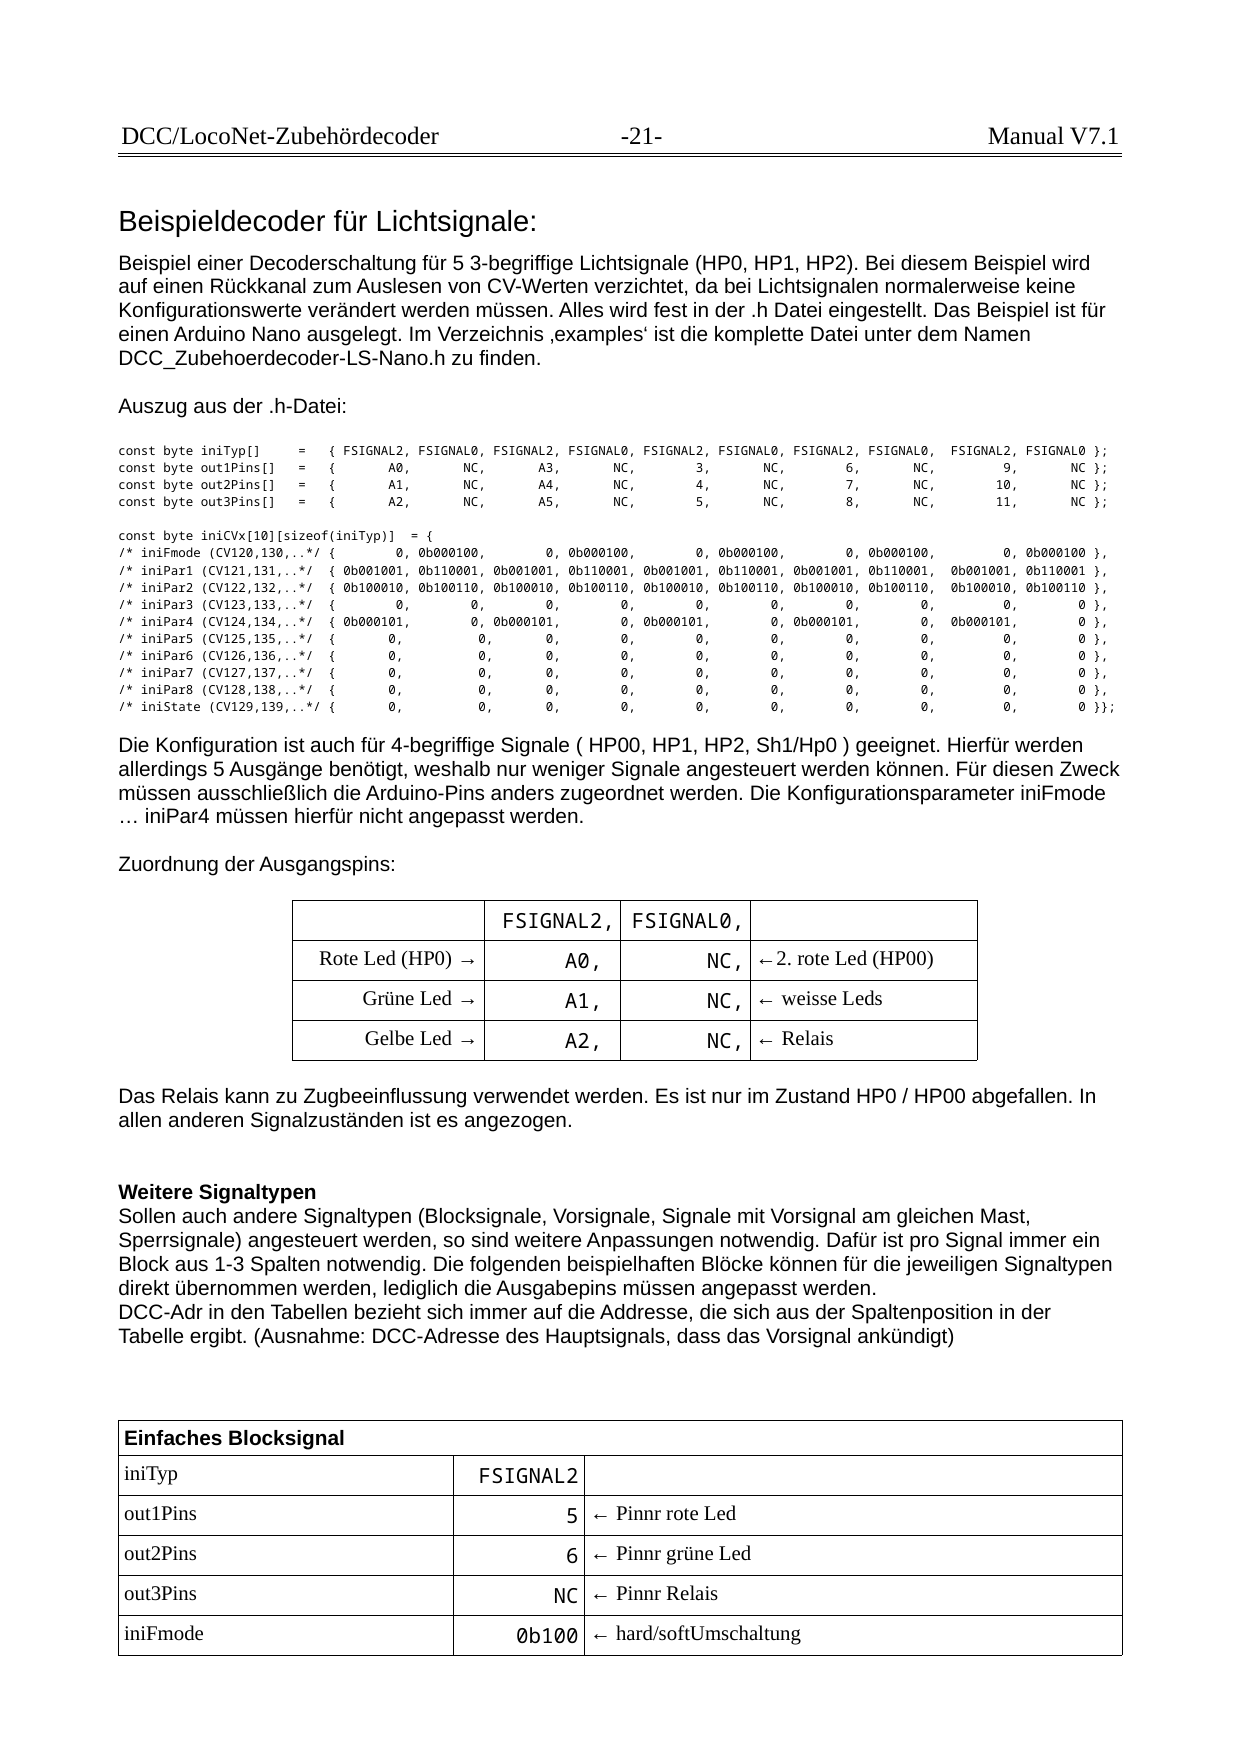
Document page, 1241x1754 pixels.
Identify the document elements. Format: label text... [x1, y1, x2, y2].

text /* iniPar8 (CV128,138,..*/ { 0, 0, 0, 0, 0, 0, 0, 0, 0, 0 }, [118, 681, 1122, 698]
table_header FSIGNAL0, [621, 901, 750, 940]
text Weitere Signaltypen [118, 1180, 1122, 1204]
table_cell Rote Led (HP0) → [293, 941, 484, 980]
table_cell NC, [621, 941, 750, 980]
text /* iniPar5 (CV125,135,..*/ { 0, 0, 0, 0, 0, 0, 0, 0, 0, 0 }, [118, 630, 1122, 647]
text Sollen auch andere Signaltypen (Blocksignale, Vorsignale, Signale mit Vorsignal am gleichen Mast, Sperrsignale) angesteuert werden, so sind weitere Anpassungen notwendig. Dafür ist pro Signal immer ein Block aus 1-3 Spalten notwendig. Die folgenden beispielhaften Blöcke können für die jeweiligen Signaltypen direkt übernommen werden, lediglich die Ausgabepins müssen angepasst werden. [118, 1204, 1122, 1300]
table_cell NC, [621, 1021, 750, 1060]
table_cell [585, 1456, 1122, 1495]
table_cell ←2. rote Led (HP00) [751, 941, 977, 980]
table_cell out3Pins [119, 1576, 453, 1615]
table_cell iniFmode [119, 1616, 453, 1655]
text const byte out1Pins[] = { A0, NC, A3, NC, 3, NC, 6, NC, 9, NC }; [118, 459, 1122, 476]
table_cell NC [454, 1576, 584, 1615]
table_cell ← Pinnr rote Led [585, 1496, 1122, 1535]
table_cell A2, [485, 1021, 620, 1060]
text Die Konfiguration ist auch für 4-begriffige Signale ( HP00, HP1, HP2, Sh1/Hp0 ) geeignet. Hierfür werden allerdings 5 Ausgänge benötigt, weshalb nur weniger Signale angesteuert werden können. Für diesen Zweck müssen ausschließlich die Arduino-Pins anders zugeordnet werden. Die Konfigurationsparameter iniFmode … iniPar4 müssen hierfür nicht angepasst werden. [118, 732, 1122, 828]
table_cell ← hard/softUmschaltung [585, 1616, 1122, 1655]
table_header [751, 901, 977, 940]
table_cell ← Relais [751, 1021, 977, 1060]
table_cell NC, [621, 981, 750, 1020]
text /* iniPar6 (CV126,136,..*/ { 0, 0, 0, 0, 0, 0, 0, 0, 0, 0 }, [118, 647, 1122, 664]
table_cell ← weisse Leds [751, 981, 977, 1020]
text const byte iniCVx[10][sizeof(iniTyp)] = { [118, 527, 1122, 544]
text const byte out2Pins[] = { A1, NC, A4, NC, 4, NC, 7, NC, 10, NC }; [118, 476, 1122, 493]
table_cell out1Pins [119, 1496, 453, 1535]
table_cell FSIGNAL2 [454, 1456, 584, 1495]
text DCC-Adr in den Tabellen bezieht sich immer auf die Addresse, die sich aus der Spaltenposition in der Tabelle ergibt. (Ausnahme: DCC-Adresse des Hauptsignals, dass das Vorsignal ankündigt) [118, 1300, 1122, 1348]
table_cell 6 [454, 1536, 584, 1575]
table_cell ← Pinnr Relais [585, 1576, 1122, 1615]
table_cell out2Pins [119, 1536, 453, 1575]
table_cell A0, [485, 941, 620, 980]
table_cell 0b100 [454, 1616, 584, 1655]
text Das Relais kann zu Zugbeeinflussung verwendet werden. Es ist nur im Zustand HP0 / HP00 abgefallen. In allen anderen Signalzuständen ist es angezogen. [118, 1084, 1122, 1132]
text /* iniPar4 (CV124,134,..*/ { 0b000101, 0, 0b000101, 0, 0b000101, 0, 0b000101, 0, 0b000101, 0 }, [118, 613, 1122, 630]
text /* iniPar2 (CV122,132,..*/ { 0b100010, 0b100110, 0b100010, 0b100110, 0b100010, 0b100110, 0b100010, 0b100110, 0b100010, 0b100110 }, [118, 579, 1122, 596]
table_header FSIGNAL2, [485, 901, 620, 940]
table_cell Grüne Led → [293, 981, 484, 1020]
text Zuordnung der Ausgangspins: [118, 852, 1122, 876]
text /* iniPar3 (CV123,133,..*/ { 0, 0, 0, 0, 0, 0, 0, 0, 0, 0 }, [118, 596, 1122, 613]
table_header Einfaches Blocksignal [119, 1421, 1122, 1455]
text /* iniState (CV129,139,..*/ { 0, 0, 0, 0, 0, 0, 0, 0, 0, 0 }}; [118, 698, 1122, 715]
text const byte out3Pins[] = { A2, NC, A5, NC, 5, NC, 8, NC, 11, NC }; [118, 493, 1122, 510]
title Beispieldecoder für Lichtsignale: [118, 204, 1122, 238]
table_cell iniTyp [119, 1456, 453, 1495]
table_cell 5 [454, 1496, 584, 1535]
text /* iniPar7 (CV127,137,..*/ { 0, 0, 0, 0, 0, 0, 0, 0, 0, 0 }, [118, 664, 1122, 681]
table_cell ← Pinnr grüne Led [585, 1536, 1122, 1575]
text const byte iniTyp[] = { FSIGNAL2, FSIGNAL0, FSIGNAL2, FSIGNAL0, FSIGNAL2, FSIGNAL0, FSIGNAL2, FSIGNAL0, FSIGNAL2, FSIGNAL0 }; [118, 442, 1122, 459]
table_header [293, 901, 484, 940]
text Beispiel einer Decoderschaltung für 5 3-begriffige Lichtsignale (HP0, HP1, HP2). Bei diesem Beispiel wird auf einen Rückkanal zum Auslesen von CV-Werten verzichtet, da bei Lichtsignalen normalerweise keine Konfigurationswerte verändert werden müssen. Alles wird fest in der .h Datei eingestellt. Das Beispiel ist für einen Arduino Nano ausgelegt. Im Verzeichnis ‚examples‘ ist die komplette Datei unter dem Namen DCC_Zubehoerdecoder-LS-Nano.h zu finden. [118, 250, 1122, 370]
table_cell A1, [485, 981, 620, 1020]
table_cell Gelbe Led → [293, 1021, 484, 1060]
text /* iniFmode (CV120,130,..*/ { 0, 0b000100, 0, 0b000100, 0, 0b000100, 0, 0b000100, 0, 0b000100 }, [118, 544, 1122, 562]
text /* iniPar1 (CV121,131,..*/ { 0b001001, 0b110001, 0b001001, 0b110001, 0b001001, 0b110001, 0b001001, 0b110001, 0b001001, 0b110001 }, [118, 562, 1122, 579]
text Auszug aus der .h-Datei: [118, 394, 1122, 418]
